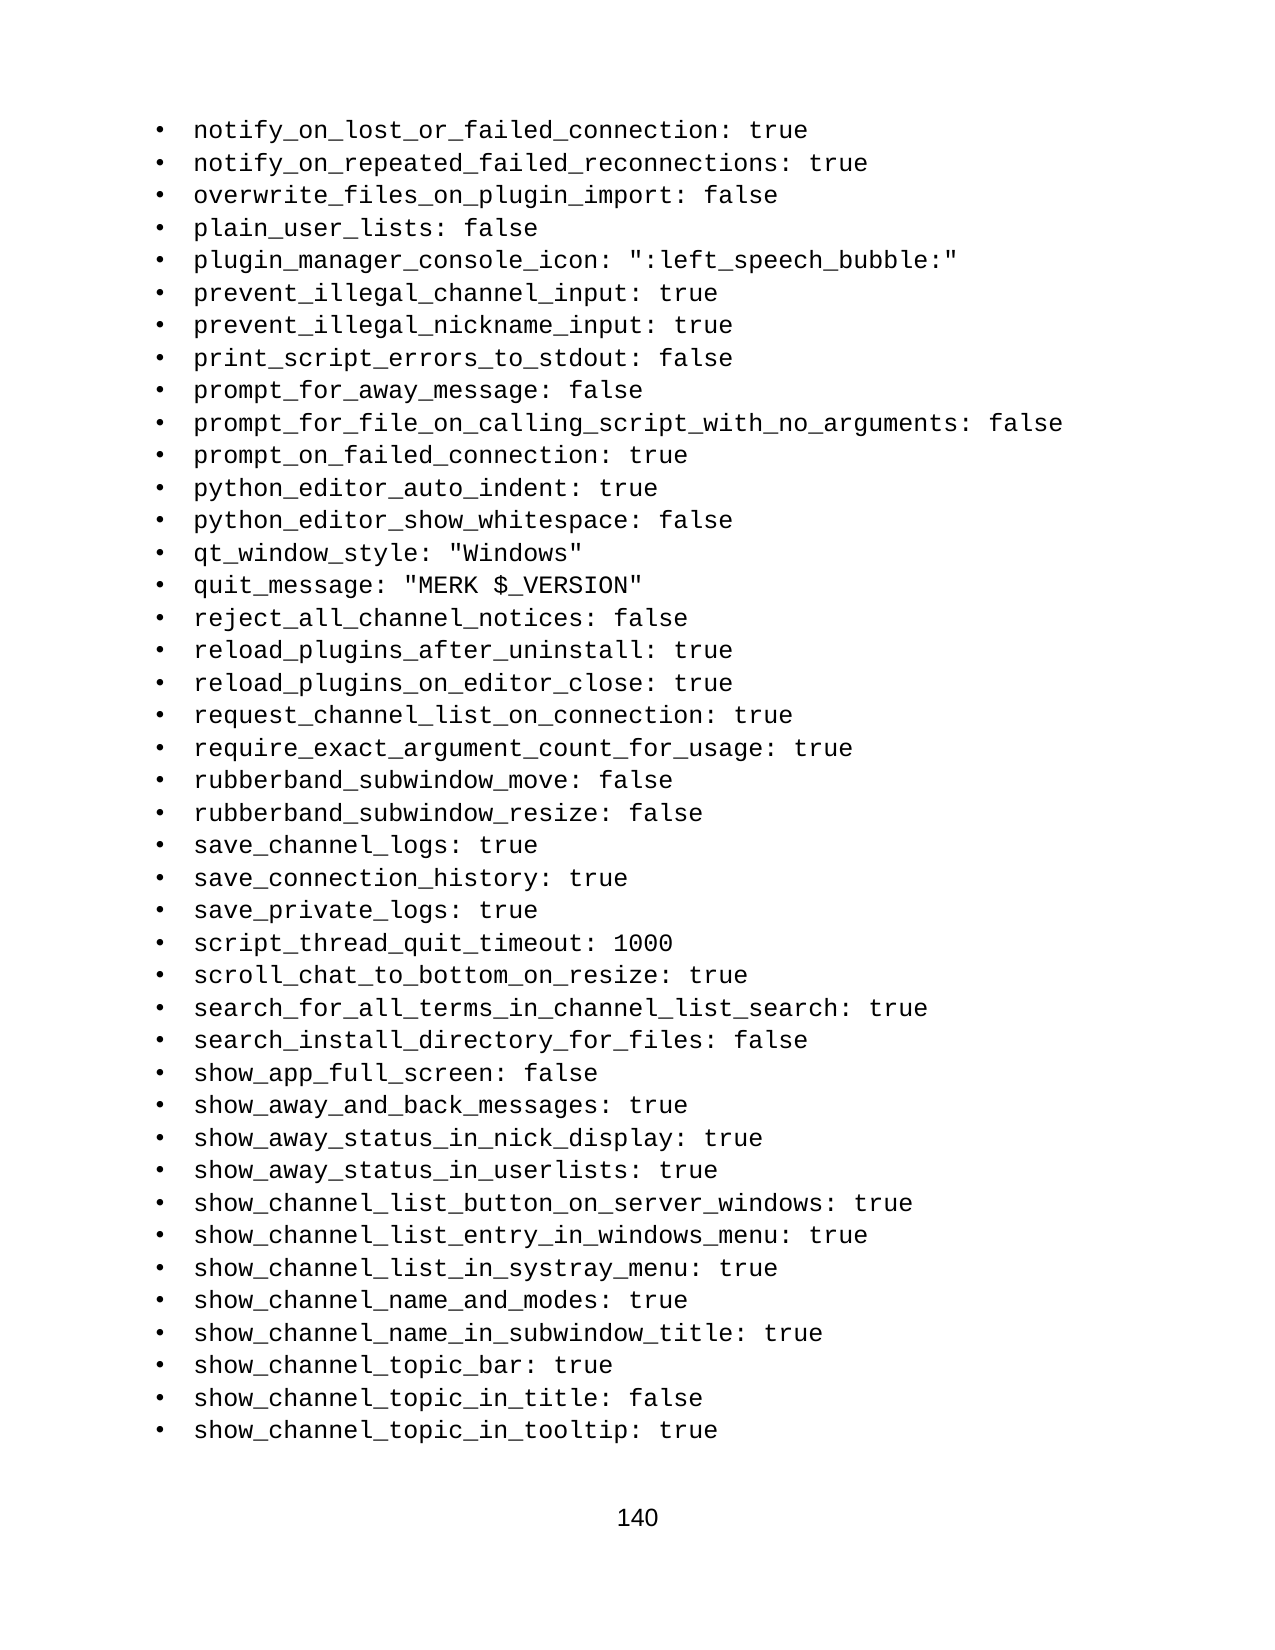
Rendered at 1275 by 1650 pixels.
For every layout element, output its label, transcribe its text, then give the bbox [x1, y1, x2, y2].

list save_private_logs: true [156, 898, 1157, 926]
list save_channel_logs: true [156, 833, 1157, 861]
list show_channel_list_button_on_server_windows: true [156, 1191, 1157, 1219]
list quit_message: "MERK $_VERSION" [156, 573, 1157, 601]
list prompt_for_away_message: false [156, 378, 1157, 406]
list notify_on_repeated_failed_reconnections: true [156, 151, 1157, 179]
list python_editor_show_whitespace: false [156, 508, 1157, 536]
list require_exact_argument_count_for_usage: true [156, 736, 1157, 764]
list show_channel_topic_bar: true [156, 1353, 1157, 1381]
list reload_plugins_after_uninstall: true [156, 638, 1157, 666]
list reload_plugins_on_editor_close: true [156, 671, 1157, 699]
list reject_all_channel_notices: false [156, 606, 1157, 634]
list show_channel_topic_in_title: false [156, 1386, 1157, 1414]
list show_channel_list_entry_in_windows_menu: true [156, 1223, 1157, 1251]
list show_channel_name_in_subwindow_title: true [156, 1321, 1157, 1349]
list search_for_all_terms_in_channel_list_search: true [156, 996, 1157, 1024]
list request_channel_list_on_connection: true [156, 703, 1157, 731]
list print_script_errors_to_stdout: false [156, 346, 1157, 374]
list prompt_for_file_on_calling_script_with_no_arguments: false [156, 411, 1157, 439]
list rubberband_subwindow_resize: false [156, 801, 1157, 829]
list show_channel_name_and_modes: true [156, 1288, 1157, 1316]
list script_thread_quit_timeout: 1000 [156, 931, 1157, 959]
list show_channel_list_in_systray_menu: true [156, 1256, 1157, 1284]
list plugin_manager_console_icon: ":left_speech_bubble:" [156, 248, 1157, 276]
list scroll_chat_to_bottom_on_resize: true [156, 963, 1157, 991]
list show_channel_topic_in_tooltip: true [156, 1418, 1157, 1446]
list show_away_and_back_messages: true [156, 1093, 1157, 1121]
list show_away_status_in_userlists: true [156, 1158, 1157, 1186]
list prevent_illegal_channel_input: true [156, 281, 1157, 309]
list rubberband_subwindow_move: false [156, 768, 1157, 796]
list save_connection_history: true [156, 866, 1157, 894]
list notify_on_lost_or_failed_connection: true [156, 118, 1157, 146]
list show_away_status_in_nick_display: true [156, 1126, 1157, 1154]
list prompt_on_failed_connection: true [156, 443, 1157, 471]
list overwrite_files_on_plugin_import: false [156, 183, 1157, 211]
list prevent_illegal_nickname_input: true [156, 313, 1157, 341]
list python_editor_auto_indent: true [156, 476, 1157, 504]
list show_app_full_screen: false [156, 1061, 1157, 1089]
list plain_user_lists: false [156, 216, 1157, 244]
list search_install_directory_for_files: false [156, 1028, 1157, 1056]
list qt_window_style: "Windows" [156, 541, 1157, 569]
